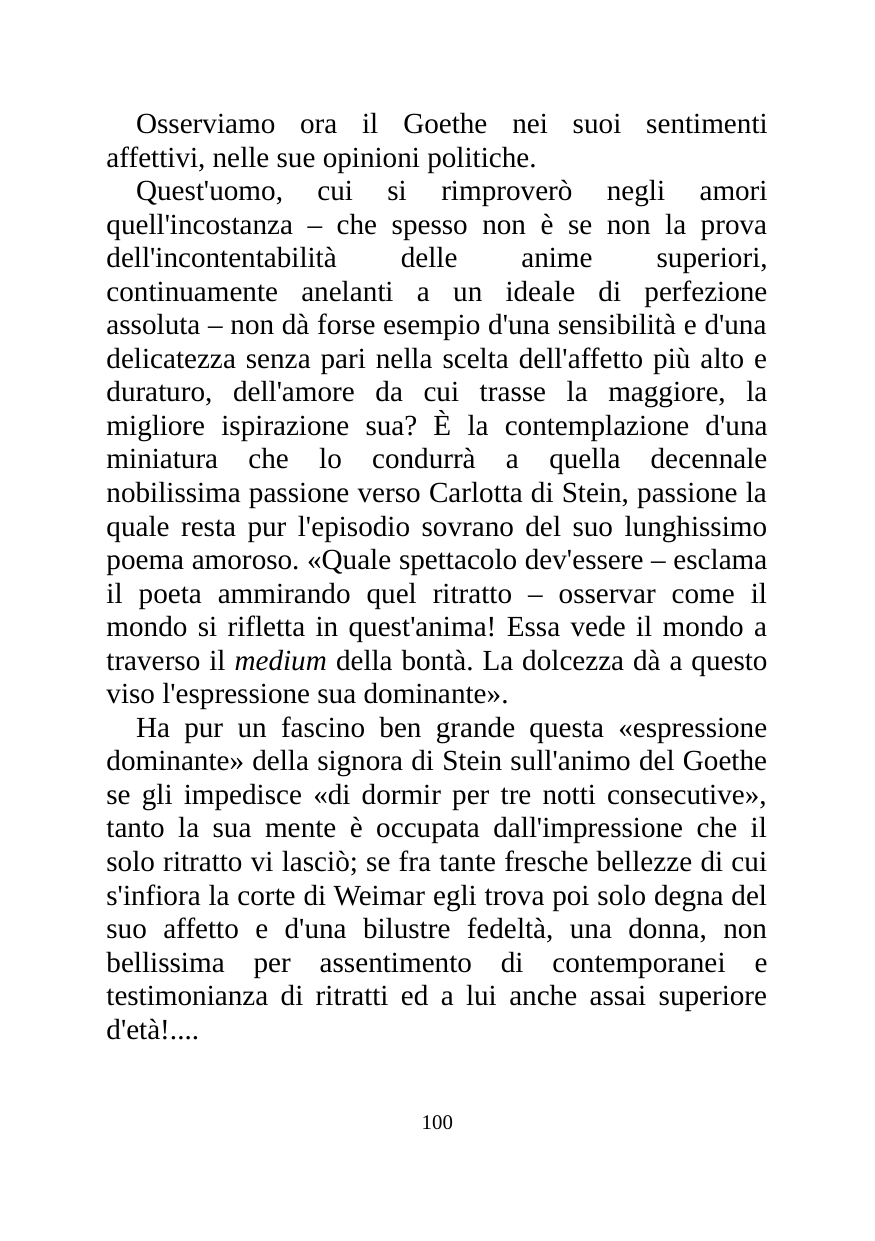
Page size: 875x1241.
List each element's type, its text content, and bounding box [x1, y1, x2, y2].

text Quest'uomo, cui si rimproverò negli amori quell'incostanza – che spesso non è se non la prova dell'incontentabilità delle anime superiori, continuamente anelanti a un ideale di perfezione assoluta – non dà forse esempio d'una sensibilità e d'una delicatezza senza pari nella scelta dell'affetto più alto e duraturo, dell'amore da cui trasse la maggiore, la migliore ispirazione sua? È la contemplazione d'una miniatura che lo condurrà a quella decennale nobilissima passione verso Carlotta di Stein, passione la quale resta pur l'episodio sovrano del suo lunghissimo poema amoroso. «Quale spettacolo dev'essere – esclama il poeta ammirando quel ritratto – osservar come il mondo si rifletta in quest'anima! Essa vede il mondo a traverso il medium della bontà. La dolcezza dà a questo viso l'espressione sua dominante». [106, 173, 768, 710]
text Ha pur un fascino ben grande questa «espressione dominante» della signora di Stein sull'animo del Goethe se gli impedisce «di dormir per tre notti consecutive», tanto la sua mente è occupata dall'impressione che il solo ritratto vi lasciò; se fra tante fresche bellezze di cui s'infiora la corte di Weimar egli trova poi solo degna del suo affetto e d'una bilustre fedeltà, una donna, non bellissima per assentimento di contemporanei e testimonianza di ritratti ed a lui anche assai superiore d'età!.... [106, 710, 768, 1045]
text Osserviamo ora il Goethe nei suoi sentimenti affettivi, nelle sue opinioni politiche. [106, 106, 768, 173]
